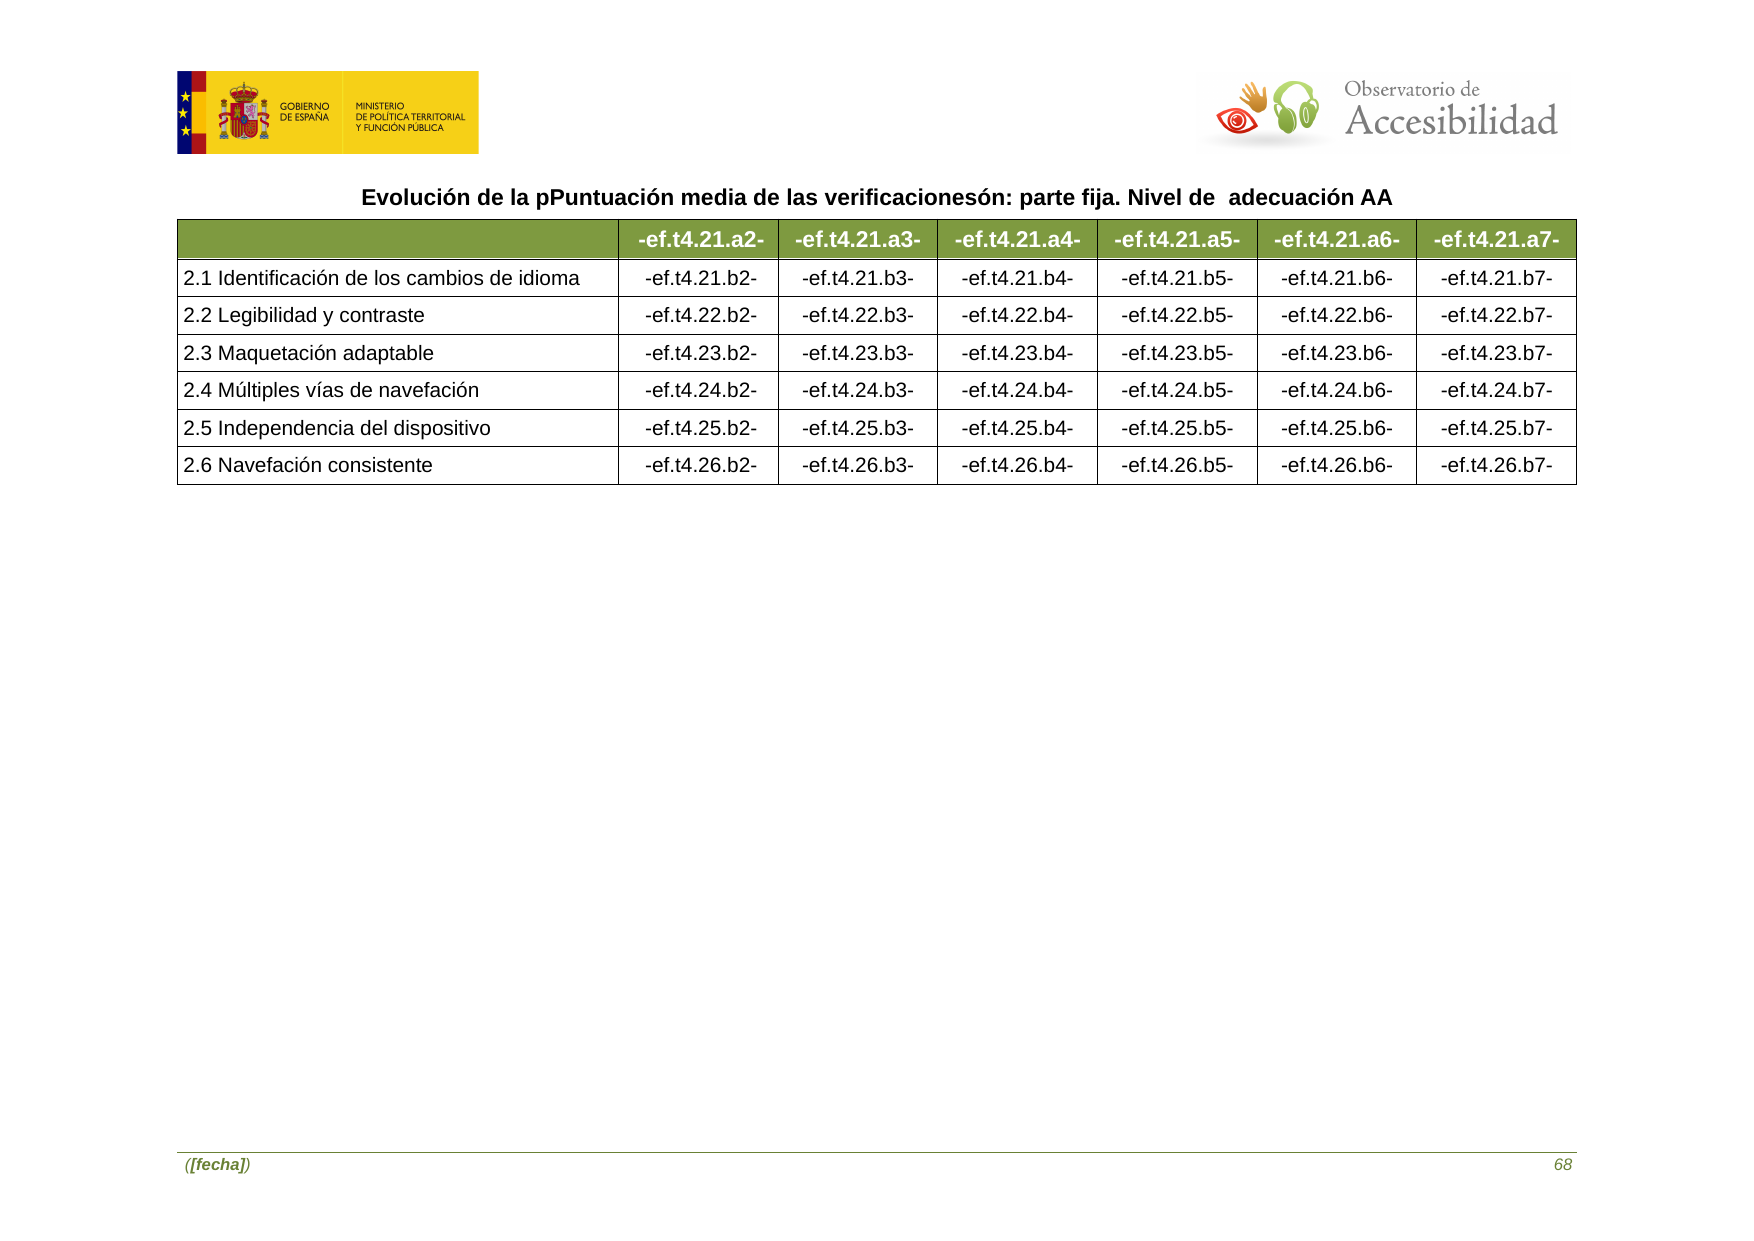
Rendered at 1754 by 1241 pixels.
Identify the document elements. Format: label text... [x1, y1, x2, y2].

table_cell -ef.t4.22.b3- [779, 297, 937, 333]
table_cell -ef.t4.23.b5- [1098, 335, 1257, 371]
picture [1196, 72, 1572, 154]
table_cell -ef.t4.26.b7- [1417, 447, 1576, 483]
table_cell -ef.t4.21.b7- [1417, 260, 1576, 296]
table_cell -ef.t4.21.b3- [779, 260, 937, 296]
table_cell -ef.t4.25.b5- [1098, 410, 1257, 446]
table_header [178, 220, 618, 258]
table_cell 2.3 Maquetación adaptable [178, 335, 618, 371]
table_header -ef.t4.21.a2- [619, 220, 778, 258]
table_cell -ef.t4.24.b3- [779, 372, 937, 408]
table_cell -ef.t4.22.b7- [1417, 297, 1576, 333]
table_cell -ef.t4.23.b3- [779, 335, 937, 371]
table_cell -ef.t4.21.b4- [938, 260, 1097, 296]
table_cell 2.1 Identificación de los cambios de idioma [178, 260, 618, 296]
table_cell -ef.t4.23.b2- [619, 335, 778, 371]
table_cell -ef.t4.26.b4- [938, 447, 1097, 483]
table_cell -ef.t4.26.b3- [779, 447, 937, 483]
table_cell -ef.t4.24.b6- [1258, 372, 1416, 408]
table_header -ef.t4.21.a7- [1417, 220, 1576, 258]
table_cell 2.2 Legibilidad y contraste [178, 297, 618, 333]
table_cell -ef.t4.25.b7- [1417, 410, 1576, 446]
table_header -ef.t4.21.a3- [779, 220, 937, 258]
table_header -ef.t4.21.a6- [1258, 220, 1416, 258]
table_cell 2.4 Múltiples vías de navefación [178, 372, 618, 408]
table_cell -ef.t4.26.b5- [1098, 447, 1257, 483]
table_cell -ef.t4.25.b4- [938, 410, 1097, 446]
table_cell -ef.t4.21.b2- [619, 260, 778, 296]
table_header -ef.t4.21.a4- [938, 220, 1097, 258]
table_cell -ef.t4.21.b5- [1098, 260, 1257, 296]
table_cell -ef.t4.22.b2- [619, 297, 778, 333]
table_cell -ef.t4.25.b6- [1258, 410, 1416, 446]
table_cell -ef.t4.26.b2- [619, 447, 778, 483]
table_header -ef.t4.21.a5- [1098, 220, 1257, 258]
table_cell 2.5 Independencia del dispositivo [178, 410, 618, 446]
table_cell -ef.t4.23.b4- [938, 335, 1097, 371]
table_cell -ef.t4.25.b2- [619, 410, 778, 446]
table_cell 2.6 Navefación consistente [178, 447, 618, 483]
table_cell -ef.t4.23.b6- [1258, 335, 1416, 371]
text Evolución de la pPuntuación media de las verificacionesón: parte fija. Nivel de adecuación AA [177, 184, 1577, 211]
table_cell -ef.t4.21.b6- [1258, 260, 1416, 296]
table_cell -ef.t4.25.b3- [779, 410, 937, 446]
table_cell -ef.t4.22.b5- [1098, 297, 1257, 333]
table_cell -ef.t4.24.b4- [938, 372, 1097, 408]
table_cell -ef.t4.26.b6- [1258, 447, 1416, 483]
table_cell -ef.t4.23.b7- [1417, 335, 1576, 371]
table_cell -ef.t4.24.b2- [619, 372, 778, 408]
table_cell -ef.t4.24.b5- [1098, 372, 1257, 408]
table_cell -ef.t4.22.b6- [1258, 297, 1416, 333]
table_cell -ef.t4.22.b4- [938, 297, 1097, 333]
picture [177, 71, 479, 154]
table_cell -ef.t4.24.b7- [1417, 372, 1576, 408]
